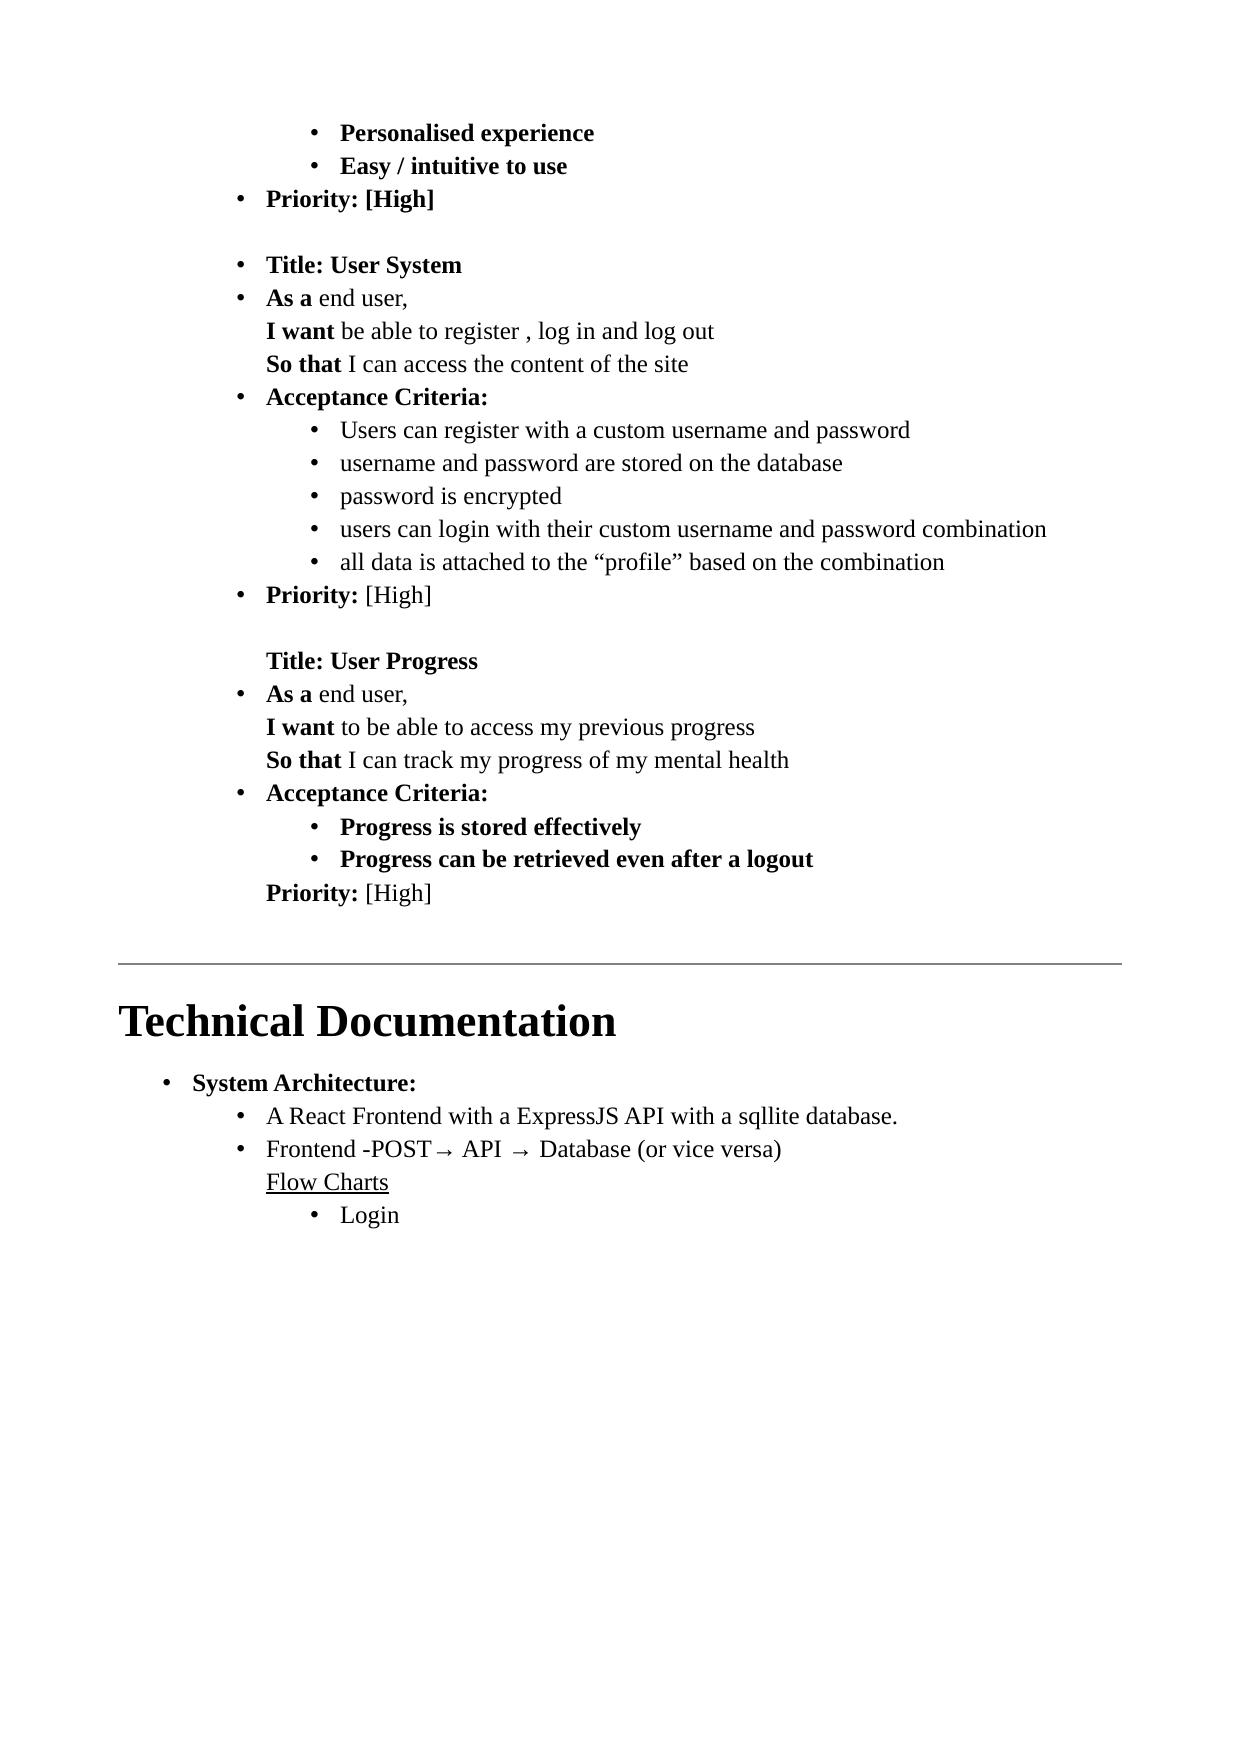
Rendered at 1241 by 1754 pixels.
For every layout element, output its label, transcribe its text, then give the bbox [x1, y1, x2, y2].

text Technical Documentation [118, 993, 1122, 1046]
list So that I can track my progress of my mental health [236, 746, 1122, 774]
list A React Frontend with a ExpressJS API with a sqllite database. [236, 1101, 1122, 1130]
list System Architecture: [162, 1068, 1122, 1097]
list Login [310, 1200, 1122, 1229]
list I want to be able to access my previous progress [236, 712, 1122, 741]
list users can login with their custom username and password combination [310, 514, 1122, 543]
list Priority: [High] [236, 580, 1122, 609]
list Users can register with a custom username and password [310, 415, 1122, 444]
list all data is attached to the “profile” based on the combination [310, 547, 1122, 576]
list username and password are stored on the database [310, 448, 1122, 477]
list password is encrypted [310, 481, 1122, 510]
list As a end user, [236, 679, 1122, 708]
text Priority: [High] [118, 878, 1122, 906]
list Personalised experience [310, 118, 1122, 147]
text Title: User Progress [118, 646, 1122, 675]
list Easy / intuitive to use [310, 151, 1122, 180]
list Progress can be retrieved even after a logout [310, 844, 1122, 873]
list Acceptance Criteria: [236, 382, 1122, 411]
list Title: User System [236, 250, 1122, 279]
list Progress is stored effectively [310, 812, 1122, 840]
list Priority: [High] [236, 184, 1122, 213]
list Flow Charts [236, 1167, 1122, 1196]
list So that I can access the content of the site [236, 349, 1122, 378]
list As a end user, [236, 283, 1122, 312]
list Frontend -POST→ API → Database (or vice versa) [236, 1134, 1122, 1163]
list I want be able to register , log in and log out [236, 316, 1122, 345]
list Acceptance Criteria: [236, 778, 1122, 807]
